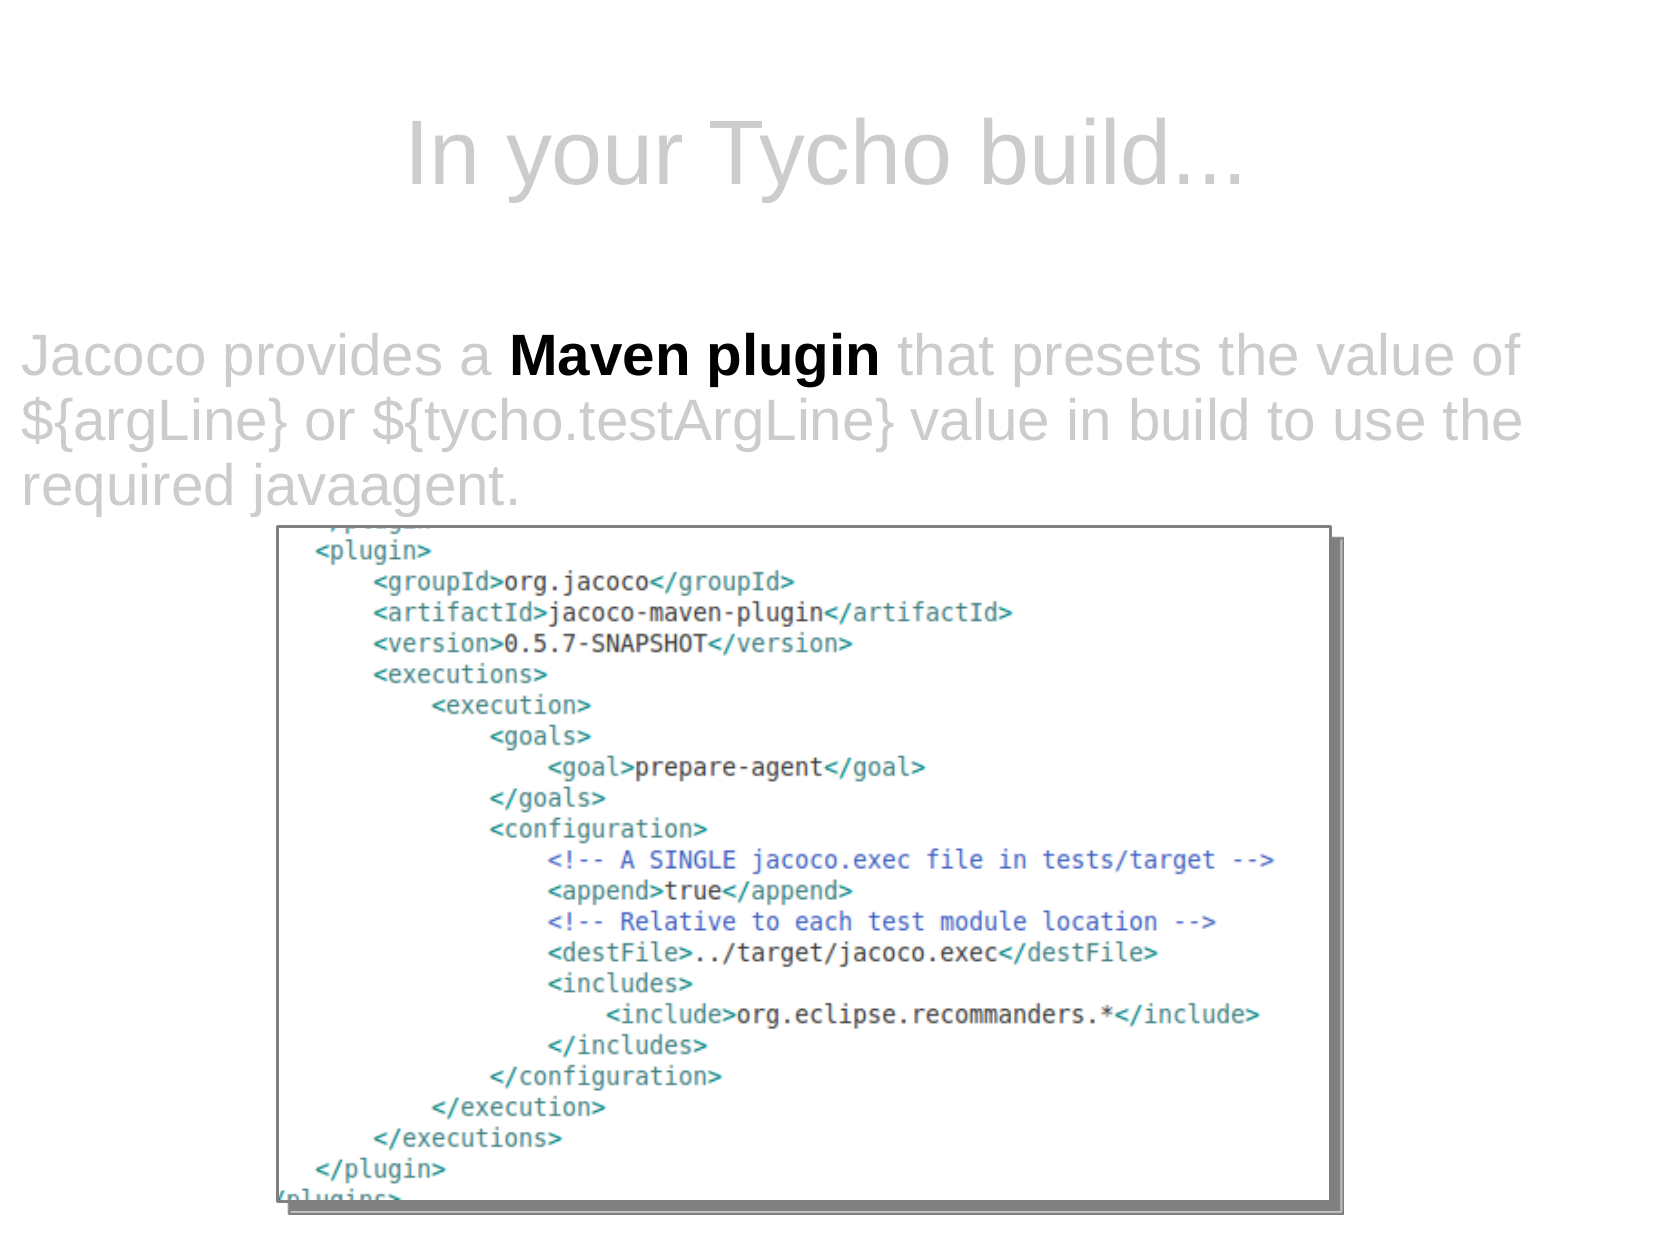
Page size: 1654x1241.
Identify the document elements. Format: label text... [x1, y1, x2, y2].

picture [279, 528, 1329, 1201]
text_box Jacoco provides a Maven plugin that presets the value of ${argLine} or ${tycho.testArgLine} value in build to use the required javaagent. [6, 315, 1654, 525]
title In your Tycho build... [82, 49, 1571, 257]
